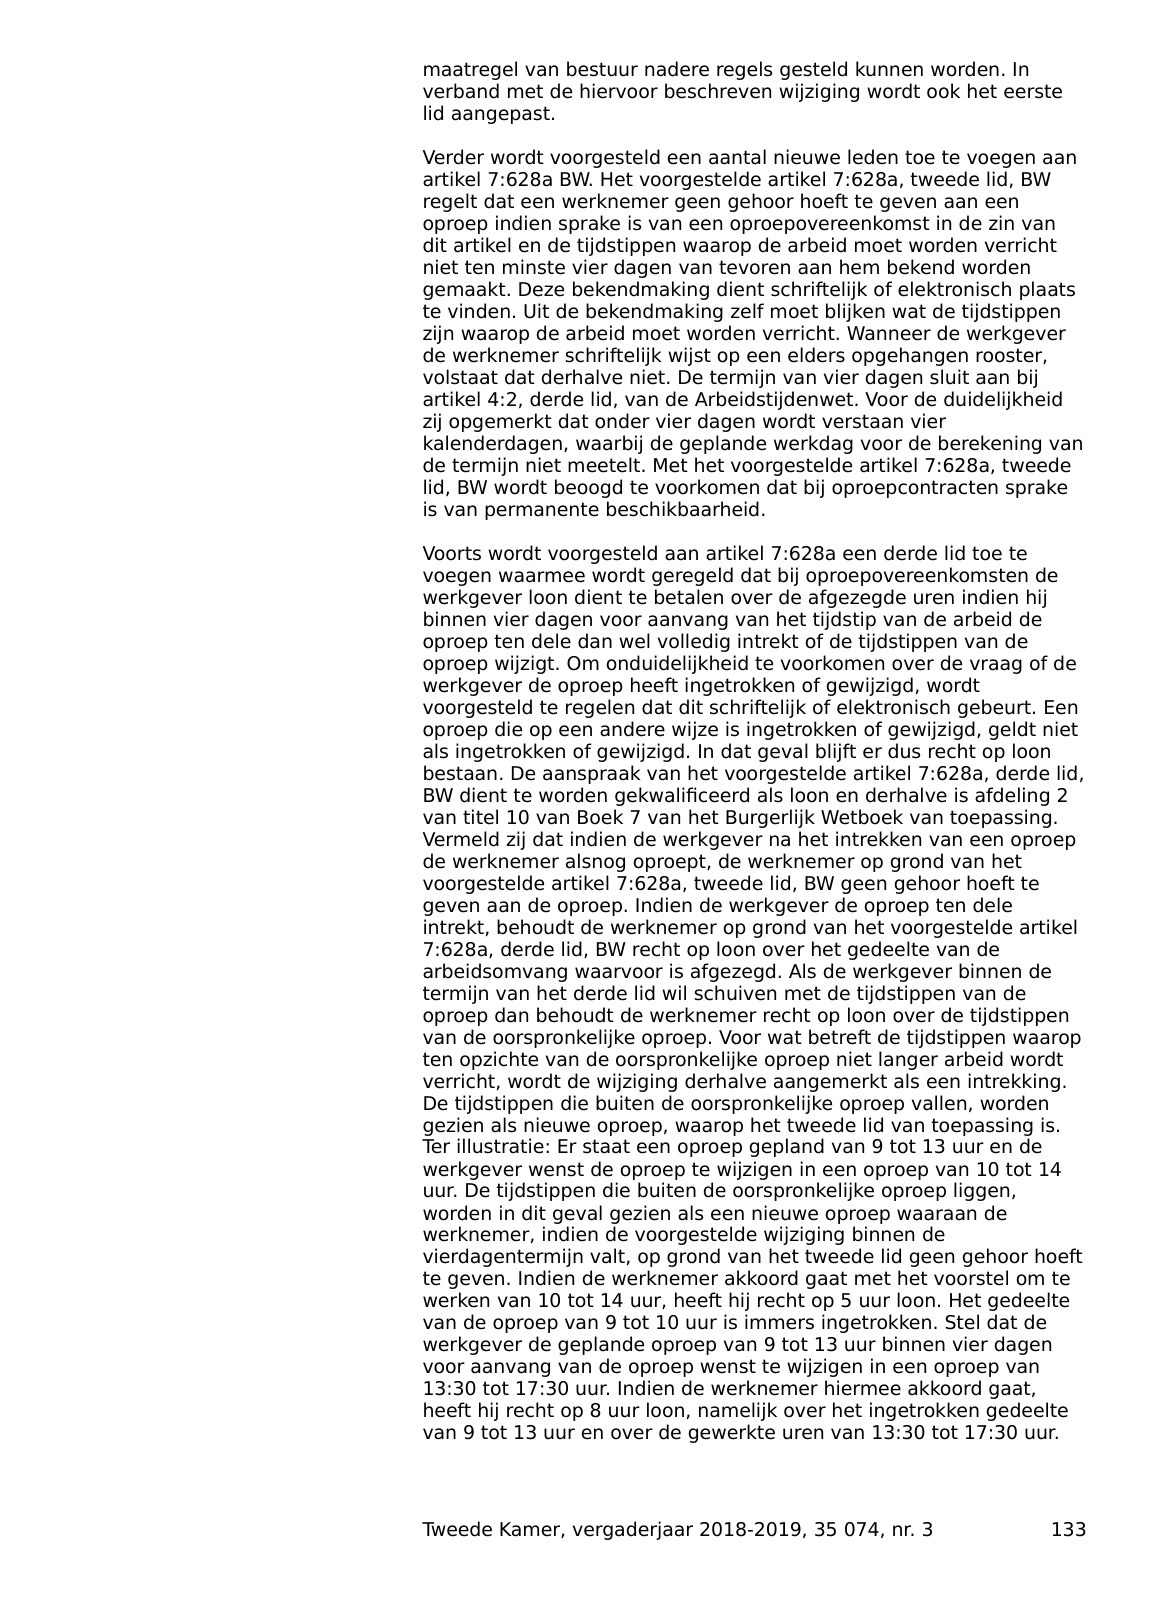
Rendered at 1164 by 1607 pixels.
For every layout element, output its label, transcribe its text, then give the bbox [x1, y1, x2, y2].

text Verder wordt voorgesteld een aantal nieuwe leden toe te voegen aan artikel 7:628a BW. Het voorgestelde artikel 7:628a, tweede lid, BW regelt dat een werknemer geen gehoor hoeft te geven aan een oproep indien sprake is van een oproepovereenkomst in de zin van dit artikel en de tijdstippen waarop de arbeid moet worden verricht niet ten minste vier dagen van tevoren aan hem bekend worden gemaakt. Deze bekendmaking dient schriftelijk of elektronisch plaats te vinden. Uit de bekendmaking zelf moet blijken wat de tijdstippen zijn waarop de arbeid moet worden verricht. Wanneer de werkgever de werknemer schriftelijk wijst op een elders opgehangen rooster, volstaat dat derhalve niet. De termijn van vier dagen sluit aan bij artikel 4:2, derde lid, van de Arbeidstijdenwet. Voor de duidelijkheid zij opgemerkt dat onder vier dagen wordt verstaan vier kalenderdagen, waarbij de geplande werkdag voor de berekening van de termijn niet meetelt. Met het voorgestelde artikel 7:628a, tweede lid, BW wordt beoogd te voorkomen dat bij oproepcontracten sprake is van permanente beschikbaarheid. [422, 147, 1087, 521]
text maatregel van bestuur nadere regels gesteld kunnen worden. In verband met de hiervoor beschreven wijziging wordt ook het eerste lid aangepast. [422, 59, 1087, 125]
text Voorts wordt voorgesteld aan artikel 7:628a een derde lid toe te voegen waarmee wordt geregeld dat bij oproepovereenkomsten de werkgever loon dient te betalen over de afgezegde uren indien hij binnen vier dagen voor aanvang van het tijdstip van de arbeid de oproep ten dele dan wel volledig intrekt of de tijdstippen van de oproep wijzigt. Om onduidelijkheid te voorkomen over de vraag of de werkgever de oproep heeft ingetrokken of gewijzigd, wordt voorgesteld te regelen dat dit schriftelijk of elektronisch gebeurt. Een oproep die op een andere wijze is ingetrokken of gewijzigd, geldt niet als ingetrokken of gewijzigd. In dat geval blijft er dus recht op loon bestaan. De aanspraak van het voorgestelde artikel 7:628a, derde lid, BW dient te worden gekwalificeerd als loon en derhalve is afdeling 2 van titel 10 van Boek 7 van het Burgerlijk Wetboek van toepassing. Vermeld zij dat indien de werkgever na het intrekken van een oproep de werknemer alsnog oproept, de werknemer op grond van het voorgestelde artikel 7:628a, tweede lid, BW geen gehoor hoeft te geven aan de oproep. Indien de werkgever de oproep ten dele intrekt, behoudt de werknemer op grond van het voorgestelde artikel 7:628a, derde lid, BW recht op loon over het gedeelte van de arbeidsomvang waarvoor is afgezegd. Als de werkgever binnen de termijn van het derde lid wil schuiven met de tijdstippen van de oproep dan behoudt de werknemer recht op loon over de tijdstippen van de oorspronkelijke oproep. Voor wat betreft de tijdstippen waarop ten opzichte van de oorspronkelijke oproep niet langer arbeid wordt verricht, wordt de wijziging derhalve aangemerkt als een intrekking. De tijdstippen die buiten de oorspronkelijke oproep vallen, worden gezien als nieuwe oproep, waarop het tweede lid van toepassing is. Ter illustratie: Er staat een oproep gepland van 9 tot 13 uur en de werkgever wenst de oproep te wijzigen in een oproep van 10 tot 14 uur. De tijdstippen die buiten de oorspronkelijke oproep liggen, worden in dit geval gezien als een nieuwe oproep waaraan de werknemer, indien de voorgestelde wijziging binnen de vierdagentermijn valt, op grond van het tweede lid geen gehoor hoeft te geven. Indien de werknemer akkoord gaat met het voorstel om te werken van 10 tot 14 uur, heeft hij recht op 5 uur loon. Het gedeelte van de oproep van 9 tot 10 uur is immers ingetrokken. Stel dat de werkgever de geplande oproep van 9 tot 13 uur binnen vier dagen voor aanvang van de oproep wenst te wijzigen in een oproep van 13:30 tot 17:30 uur. Indien de werknemer hiermee akkoord gaat, heeft hij recht op 8 uur loon, namelijk over het ingetrokken gedeelte van 9 tot 13 uur en over de gewerkte uren van 13:30 tot 17:30 uur. [422, 543, 1087, 1444]
